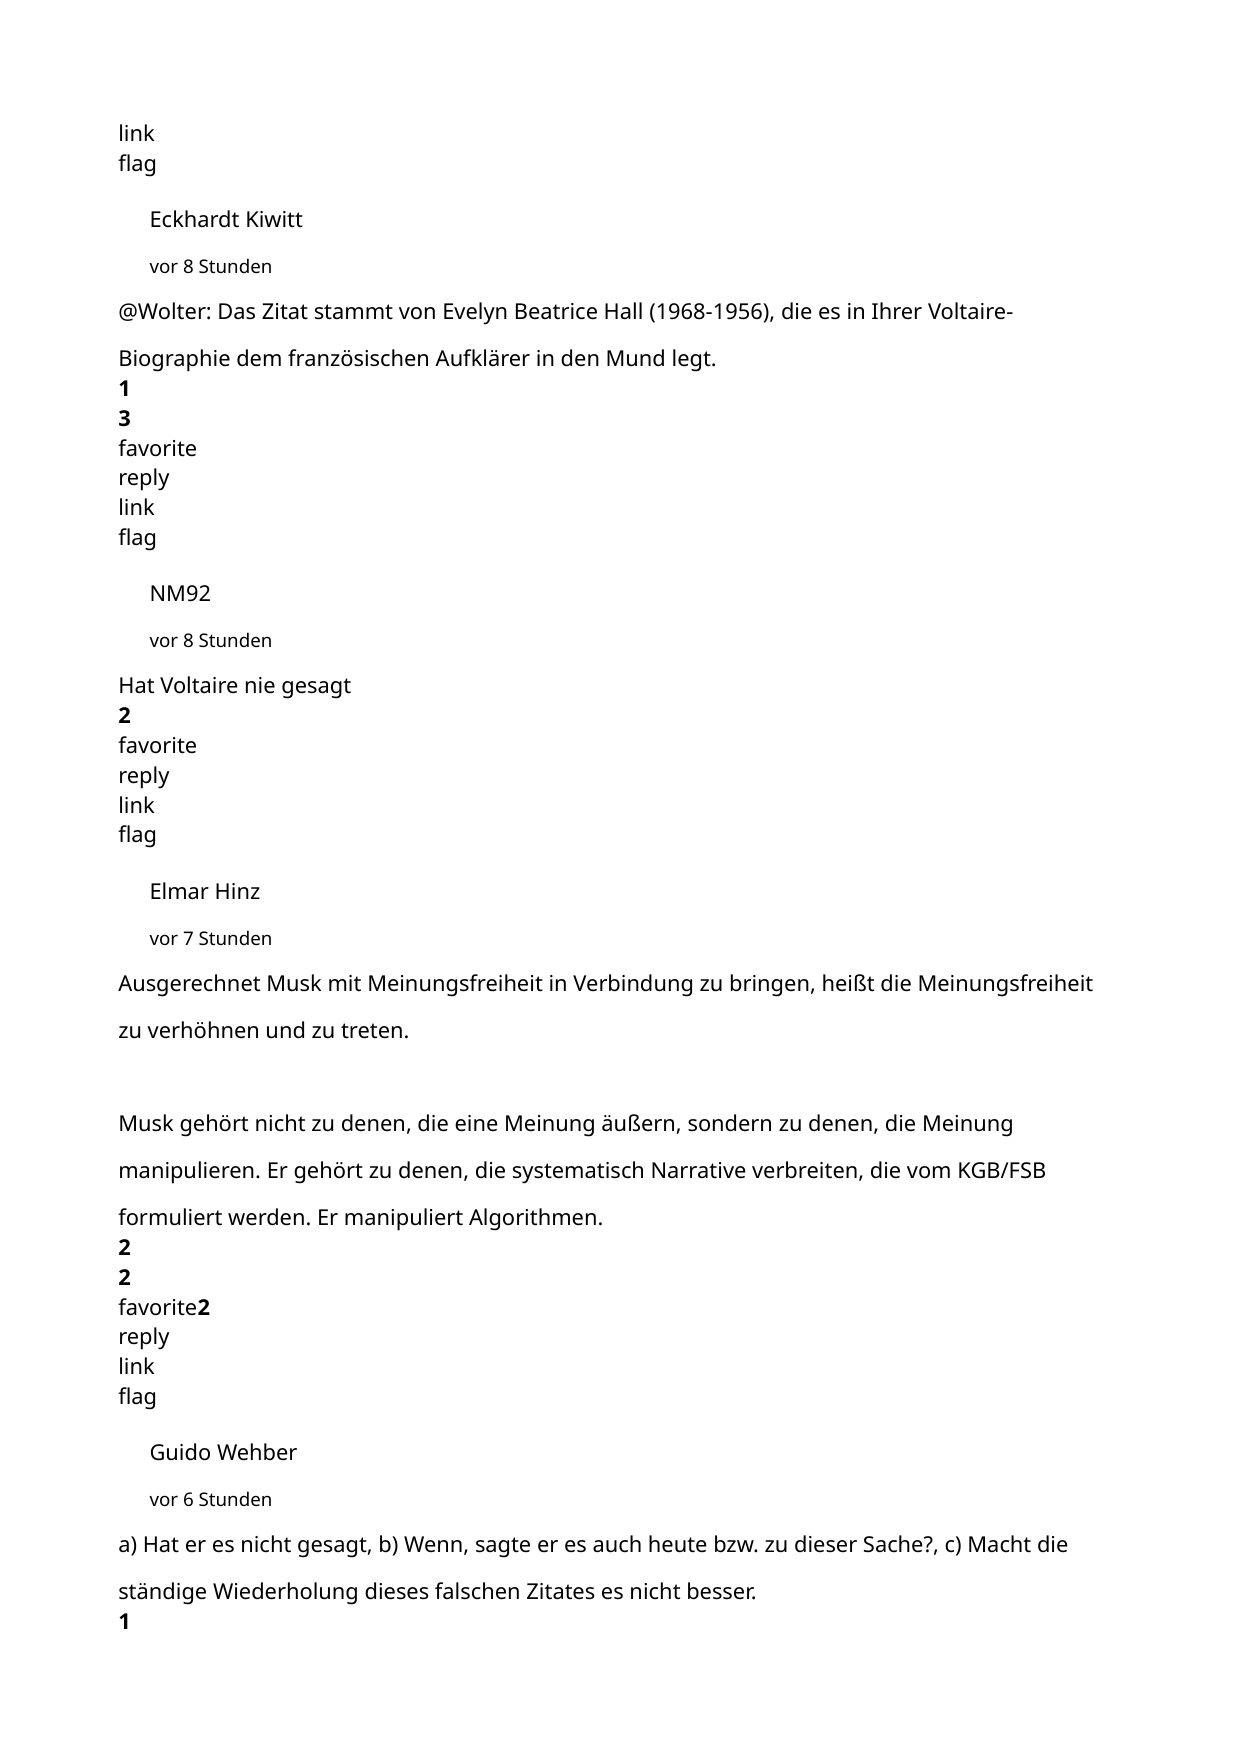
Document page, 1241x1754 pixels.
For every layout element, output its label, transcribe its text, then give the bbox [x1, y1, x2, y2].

text link [118, 1351, 1122, 1381]
text 2 [118, 700, 1122, 730]
text Guido Wehber [149, 1426, 1114, 1467]
text flag [118, 148, 1122, 178]
text a) Hat er es nicht gesagt, b) Wenn, sagte er es auch heute bzw. zu dieser Sache?, c) Macht die ständige Wiederholung dieses falschen Zitates es nicht besser. [118, 1512, 1122, 1606]
text flag [118, 522, 1122, 552]
text Eckhardt Kiwitt [149, 193, 1114, 234]
text @Wolter: Das Zitat stammt von Evelyn Beatrice Hall (1968-1956), die es in Ihrer Voltaire-Biographie dem französischen Aufklärer in den Mund legt. [118, 279, 1122, 373]
text flag [118, 1381, 1122, 1411]
text 2 [118, 1262, 1122, 1292]
text 2 [118, 1232, 1122, 1262]
text link [118, 492, 1122, 522]
text favorite [118, 433, 1122, 462]
text 3 [118, 403, 1122, 433]
text Ausgerechnet Musk mit Meinungsfreiheit in Verbindung zu bringen, heißt die Meinungsfreiheit zu verhöhnen und zu treten. Musk gehört nicht zu denen, die eine Meinung äußern, sondern zu denen, die Meinung manipulieren. Er gehört zu denen, die systematisch Narrative verbreiten, die vom KGB/FSB formuliert werden. Er manipuliert Algorithmen. [118, 951, 1122, 1232]
text 1 [118, 373, 1122, 403]
text link [118, 118, 1122, 148]
text reply [118, 462, 1122, 492]
text reply [118, 1321, 1122, 1351]
text vor 7 Stunden [149, 921, 1122, 951]
text 1 [118, 1606, 1122, 1636]
text flag [118, 819, 1122, 849]
text vor 6 Stunden [149, 1483, 1122, 1512]
text Hat Voltaire nie gesagt [118, 653, 1122, 700]
text Elmar Hinz [149, 865, 1114, 905]
text favorite2 [118, 1292, 1122, 1321]
text reply [118, 760, 1122, 789]
text NM92 [149, 567, 1114, 608]
text vor 8 Stunden [149, 624, 1122, 653]
text vor 8 Stunden [149, 249, 1122, 279]
text link [118, 789, 1122, 819]
text favorite [118, 730, 1122, 760]
